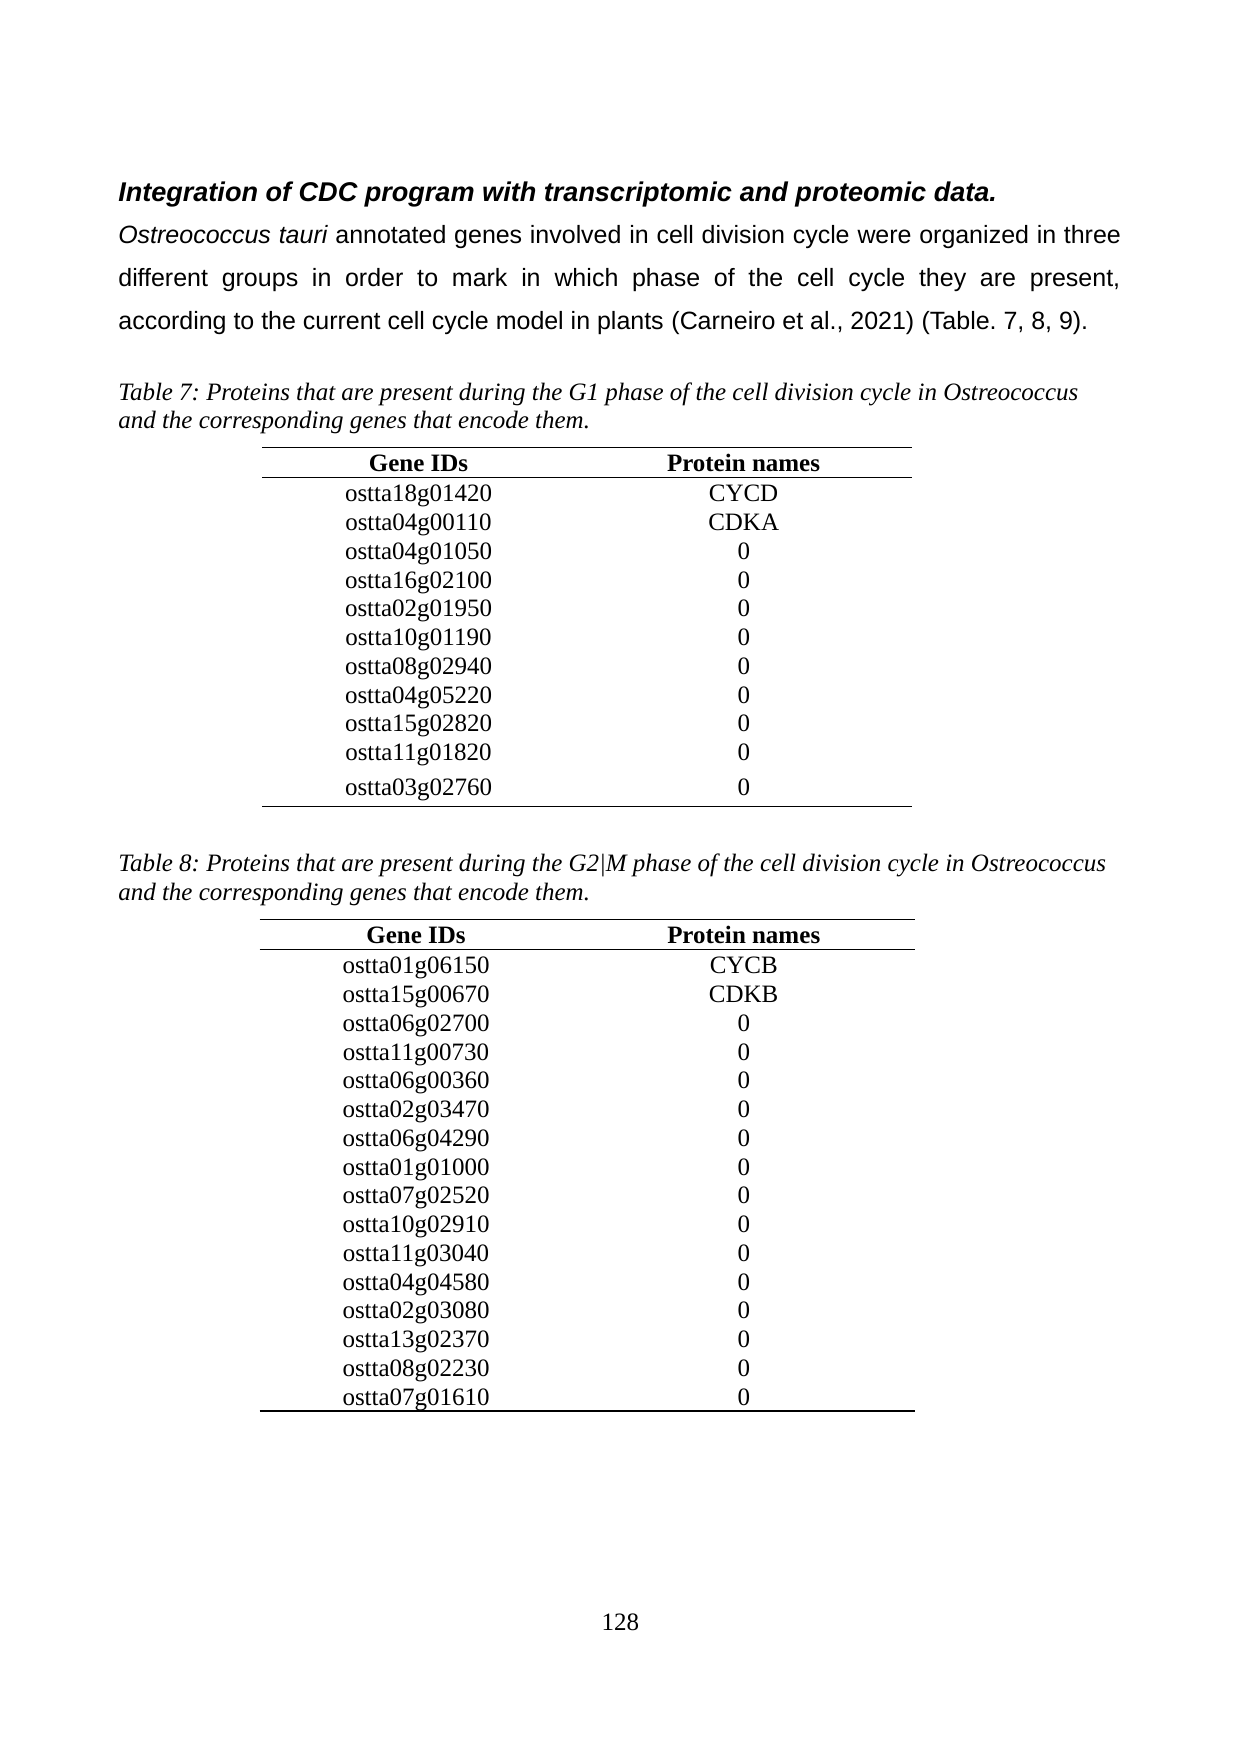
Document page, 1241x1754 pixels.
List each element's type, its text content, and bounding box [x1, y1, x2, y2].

table_cell 0 [575, 766, 912, 806]
table_cell 0 [572, 1209, 915, 1238]
table_cell 0 [572, 1008, 915, 1037]
table_cell ostta02g03470 [260, 1094, 572, 1123]
table_cell 0 [572, 1152, 915, 1180]
table_cell 0 [575, 622, 912, 651]
table_cell ostta04g05220 [262, 680, 574, 708]
table_cell ostta01g06150 [260, 950, 572, 979]
table_header Gene IDs [260, 920, 572, 949]
text Ostreococcus tauri annotated genes involved in cell division cycle were organized in three different groups in order to mark in which phase of the cell cycle they are present, according to the current cell cycle model in plants (Carneiro et al., 2021)⁠ (Table. 7, 8, 9). [118, 220, 1122, 335]
table_cell 0 [572, 1094, 915, 1123]
table_cell 0 [575, 594, 912, 622]
table_cell ostta01g01000 [260, 1152, 572, 1180]
table_cell 0 [572, 1065, 915, 1094]
table_cell 0 [572, 1123, 915, 1152]
table_cell ostta15g02820 [262, 709, 574, 737]
table_cell ostta07g01610 [260, 1382, 572, 1410]
table_cell ostta11g03040 [260, 1238, 572, 1267]
table_cell ostta13g02370 [260, 1324, 572, 1353]
table_header Protein names [575, 448, 912, 477]
table_cell ostta04g00110 [262, 507, 574, 536]
subtitle Integration of CDC program with transcriptomic and proteomic data. [118, 176, 1122, 208]
table_cell 0 [575, 737, 912, 766]
table_cell ostta04g04580 [260, 1267, 572, 1295]
table_cell ostta11g01820 [262, 737, 574, 766]
table_cell 0 [575, 565, 912, 593]
table_cell CYCB [572, 950, 915, 979]
text Table 7: Proteins that are present during the G1 phase of the cell division cycle in Ostreococcus and the corresponding genes that encode them. [118, 377, 1122, 434]
table_header Protein names [572, 920, 915, 949]
table_cell 0 [575, 680, 912, 708]
table_cell ostta04g01050 [262, 536, 574, 565]
table_cell 0 [572, 1037, 915, 1065]
table_cell CDKA [575, 507, 912, 536]
table_cell 0 [572, 1295, 915, 1324]
table_cell ostta18g01420 [262, 478, 574, 507]
table_cell ostta10g01190 [262, 622, 574, 651]
table_cell ostta08g02940 [262, 651, 574, 680]
table_cell ostta06g00360 [260, 1065, 572, 1094]
table_cell ostta03g02760 [262, 766, 574, 806]
table_cell 0 [575, 651, 912, 680]
table_cell 0 [575, 709, 912, 737]
table_cell 0 [572, 1324, 915, 1353]
table_cell ostta15g00670 [260, 979, 572, 1008]
table_cell ostta16g02100 [262, 565, 574, 593]
table_cell 0 [572, 1353, 915, 1382]
table_cell 0 [572, 1180, 915, 1209]
table_cell ostta10g02910 [260, 1209, 572, 1238]
table_cell ostta06g02700 [260, 1008, 572, 1037]
table_cell ostta08g02230 [260, 1353, 572, 1382]
table_cell ostta02g01950 [262, 594, 574, 622]
table_cell 0 [572, 1238, 915, 1267]
table_cell 0 [572, 1267, 915, 1295]
table_header Gene IDs [262, 448, 574, 477]
table_cell ostta02g03080 [260, 1295, 572, 1324]
table_cell CYCD [575, 478, 912, 507]
table_cell 0 [572, 1382, 915, 1410]
table_cell ostta07g02520 [260, 1180, 572, 1209]
text Table 8: Proteins that are present during the G2|M phase of the cell division cycle in Ostreococcus and the corresponding genes that encode them. [118, 848, 1122, 906]
table_cell ostta06g04290 [260, 1123, 572, 1152]
table_cell ostta11g00730 [260, 1037, 572, 1065]
table_cell 0 [575, 536, 912, 565]
table_cell CDKB [572, 979, 915, 1008]
